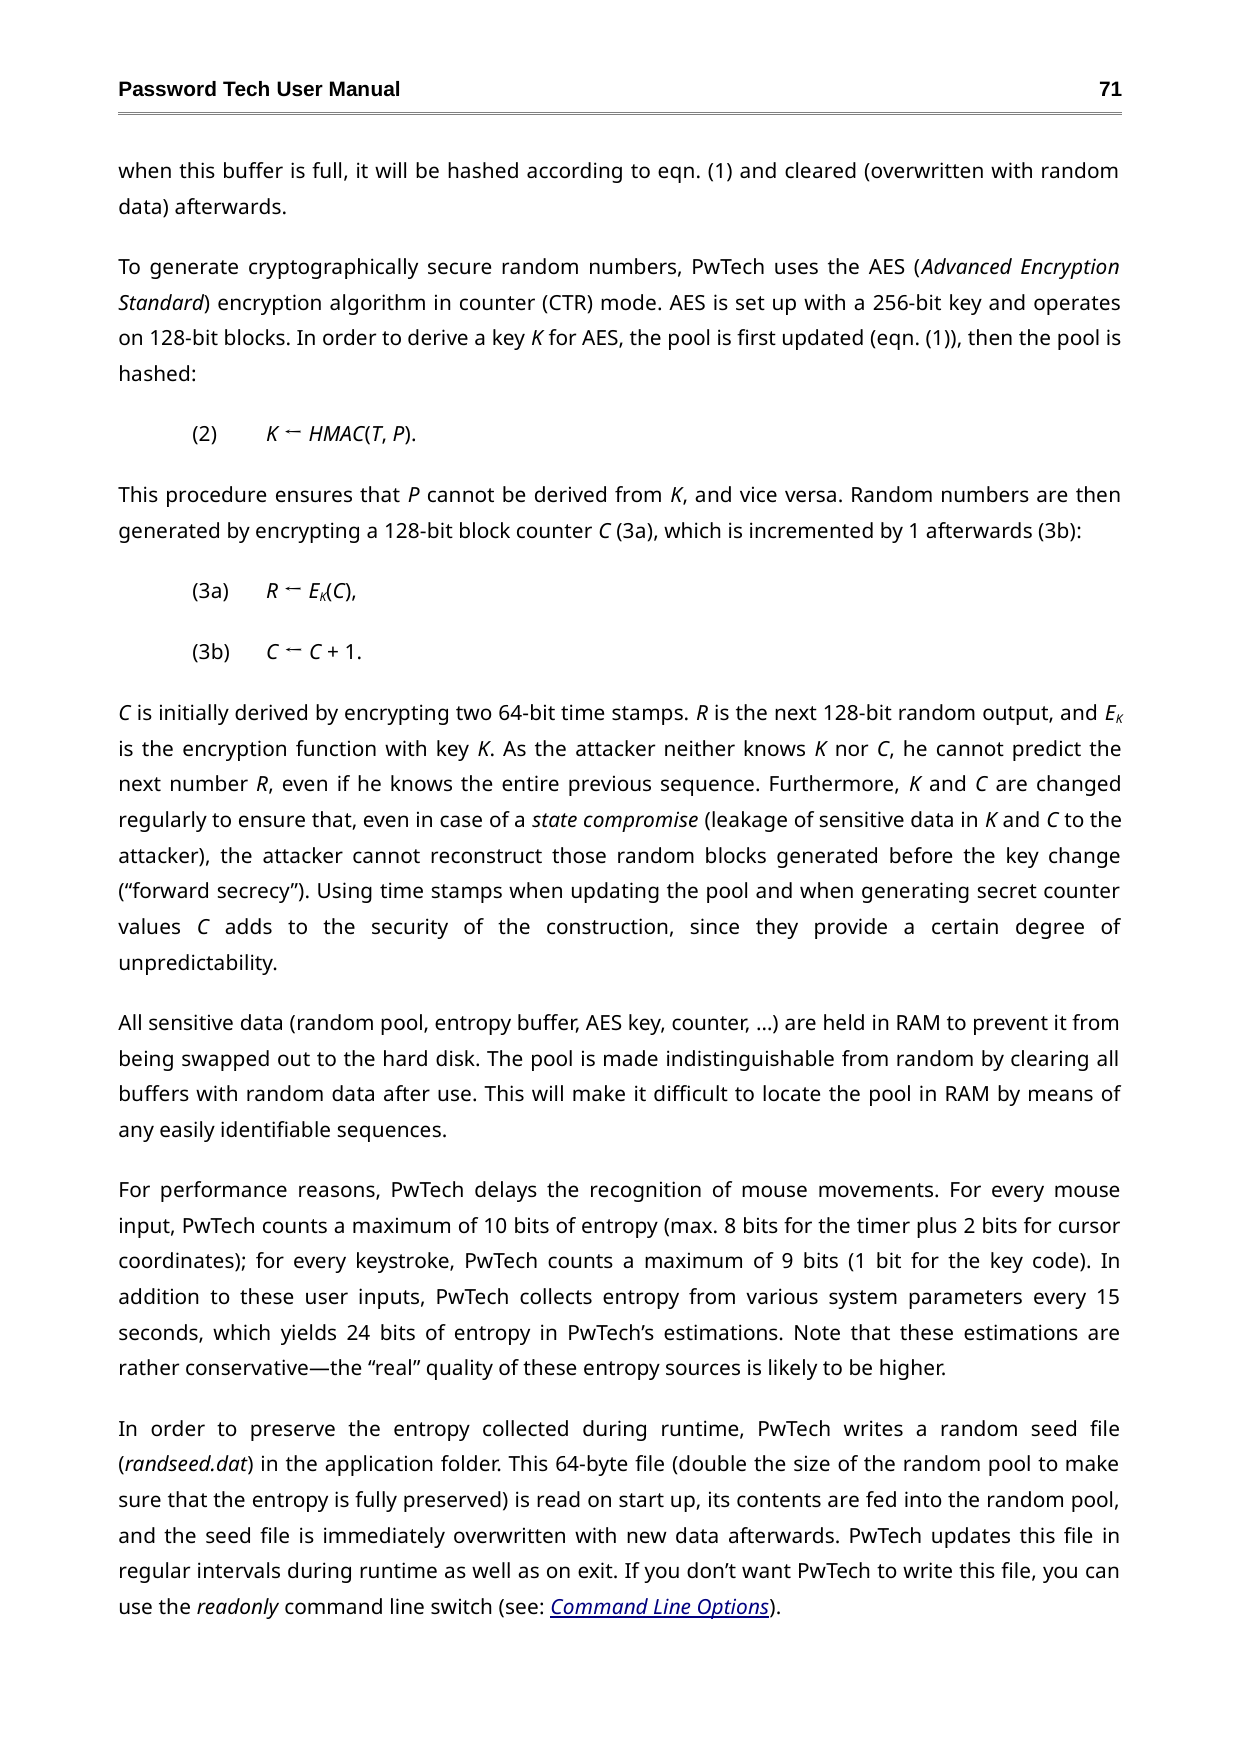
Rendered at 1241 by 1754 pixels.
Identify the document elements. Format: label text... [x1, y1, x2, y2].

text when this buffer is full, it will be hashed according to eqn. (1) and cleared (overwritten with random data) afterwards. [118, 156, 1122, 220]
text All sensitive data (random pool, entropy buffer, AES key, counter, …) are held in RAM to prevent it from being swapped out to the hard disk. The pool is made indistinguishable from random by clearing all buffers with random data after use. This will make it difficult to locate the pool in RAM by means of any easily identifiable sequences. [118, 1008, 1122, 1143]
text This procedure ensures that P cannot be derived from K, and vice versa. Random numbers are then generated by encrypting a 128-bit block counter C (3a), which is incremented by 1 afterwards (3b): [118, 480, 1122, 544]
text In order to preserve the entropy collected during runtime, PwTech writes a random seed file (randseed.dat) in the application folder. This 64-byte file (double the size of the random pool to make sure that the entropy is fully preserved) is read on start up, its contents are fed into the random pool, and the seed file is immediately overwritten with new data afterwards. PwTech updates this file in regular intervals during runtime as well as on exit. If you don’t want PwTech to write this file, you can use the readonly command line switch (see: Command Line Options). [118, 1414, 1122, 1620]
text (2) K ← HMAC(T, P). [118, 419, 1122, 448]
text C is initially derived by encrypting two 64-bit time stamps. R is the next 128-bit random output, and EK is the encryption function with key K. As the attacker neither knows K nor C, he cannot predict the next number R, even if he knows the entire previous sequence. Furthermore, K and C are changed regularly to ensure that, even in case of a state compromise (leakage of sensitive data in K and C to the attacker), the attacker cannot reconstruct those random blocks generated before the key change (“forward secrecy”). Using time stamps when updating the pool and when generating secret counter values C adds to the security of the construction, since they provide a certain degree of unpredictability. [118, 698, 1122, 976]
text (3a) R ← EK(C), [118, 576, 1122, 605]
text To generate cryptographically secure random numbers, PwTech uses the AES (Advanced Encryption Standard) encryption algorithm in counter (CTR) mode. AES is set up with a 256-bit key and operates on 128-bit blocks. In order to derive a key K for AES, the pool is first updated (eqn. (1)), then the pool is hashed: [118, 252, 1122, 387]
text (3b) C ← C + 1. [118, 637, 1122, 666]
text For performance reasons, PwTech delays the recognition of mouse movements. For every mouse input, PwTech counts a maximum of 10 bits of entropy (max. 8 bits for the timer plus 2 bits for cursor coordinates); for every keystroke, PwTech counts a maximum of 9 bits (1 bit for the key code). In addition to these user inputs, PwTech collects entropy from various system parameters every 15 seconds, which yields 24 bits of entropy in PwTech’s estimations. Note that these estimations are rather conservative—the “real” quality of these entropy sources is likely to be higher. [118, 1175, 1122, 1382]
